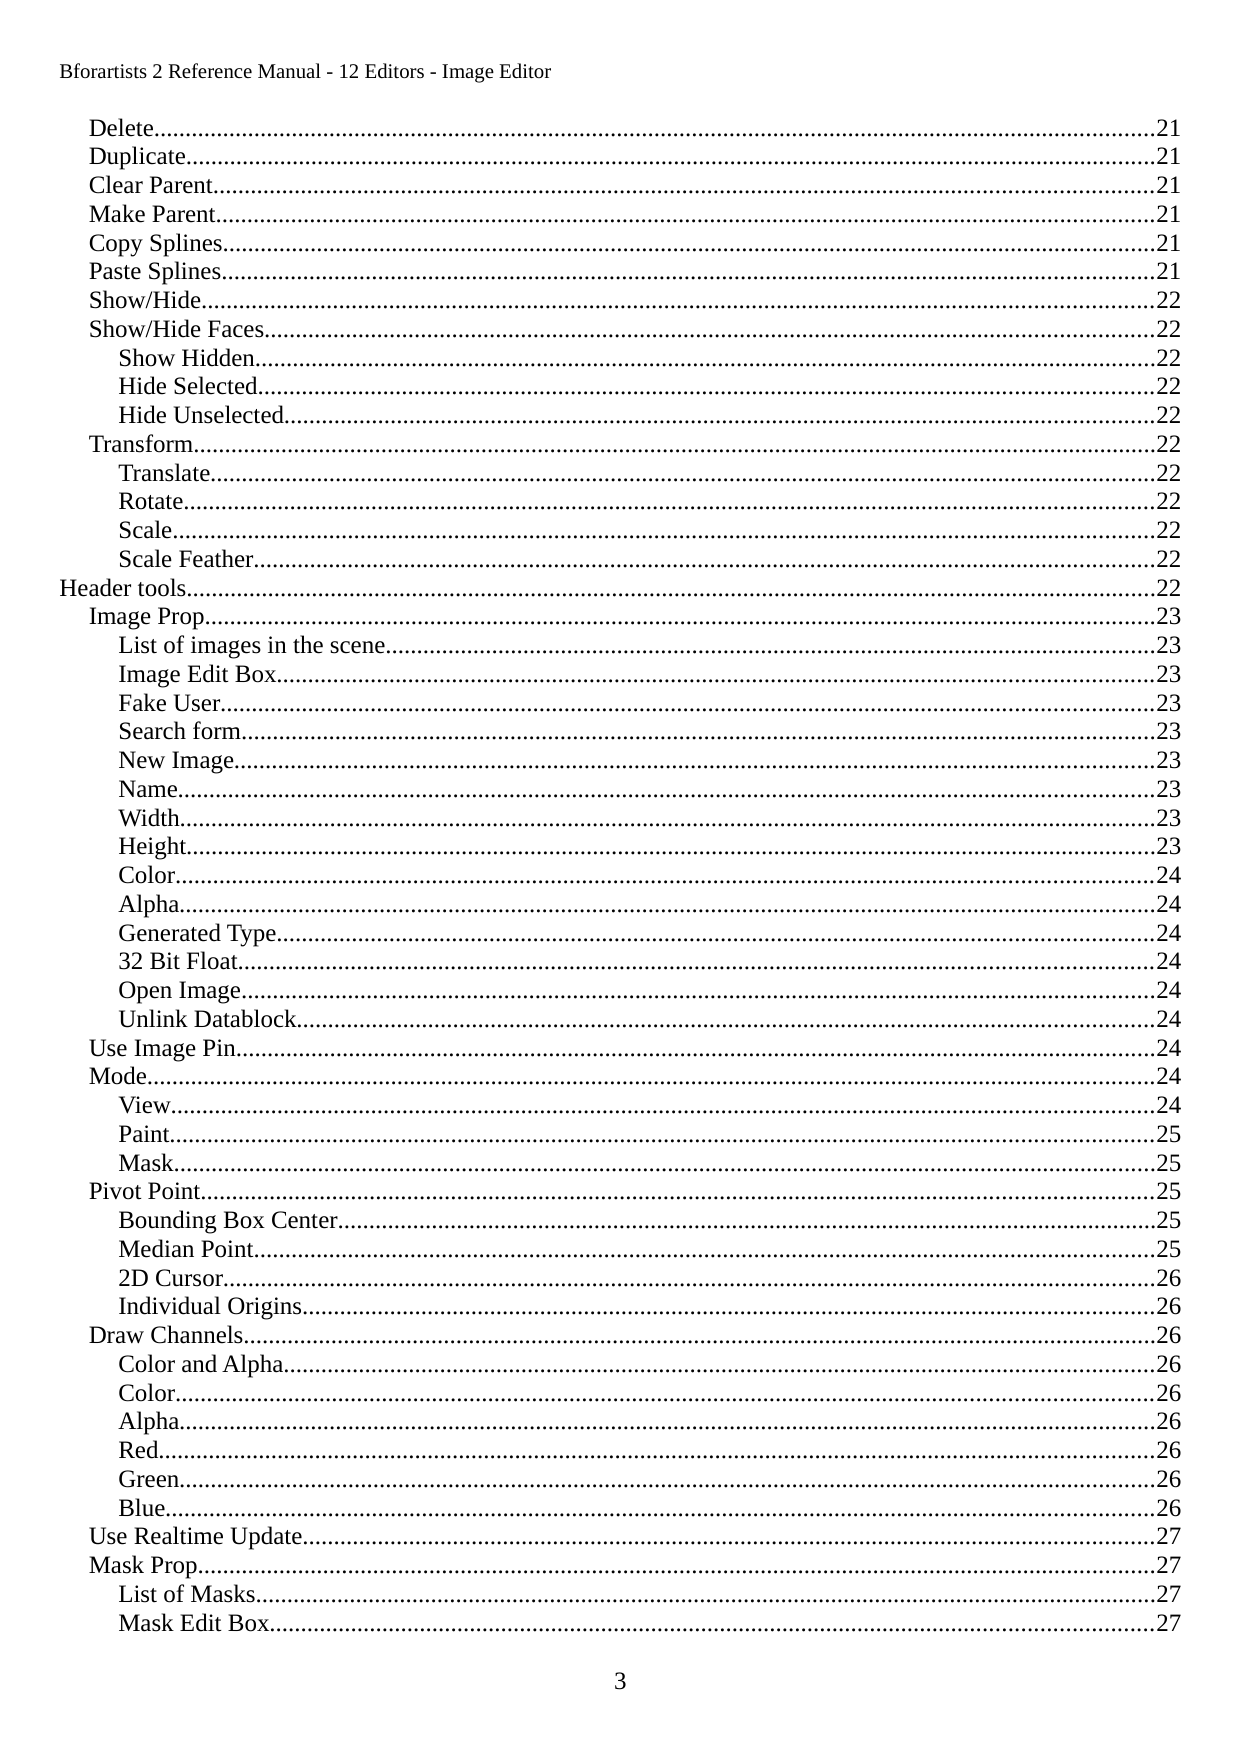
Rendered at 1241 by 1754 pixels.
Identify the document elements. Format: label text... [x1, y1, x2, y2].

text Hide Unselected 22 [118, 400, 1181, 429]
text New Image 23 [118, 745, 1181, 774]
text Image Edit Box 23 [118, 659, 1181, 688]
text Paint 25 [118, 1119, 1181, 1148]
text Mask 25 [118, 1148, 1181, 1176]
text Duplicate 21 [88, 141, 1181, 170]
text Scale Feather 22 [118, 544, 1181, 573]
text Unlink Datablock 24 [118, 1004, 1181, 1033]
text Show Hidden 22 [118, 343, 1181, 371]
text Alpha 26 [118, 1406, 1181, 1435]
text Header tools 22 [59, 573, 1181, 601]
text Alpha 24 [118, 889, 1181, 918]
text Open Image 24 [118, 975, 1181, 1004]
text Mask Edit Box 27 [118, 1608, 1181, 1636]
text Transform 22 [88, 429, 1181, 458]
text Color 26 [118, 1378, 1181, 1406]
text Name 23 [118, 774, 1181, 803]
text Green 26 [118, 1464, 1181, 1493]
text Copy Splines 21 [88, 228, 1181, 256]
text 2D Cursor 26 [118, 1263, 1181, 1291]
text Individual Origins 26 [118, 1291, 1181, 1320]
text Height 23 [118, 831, 1181, 860]
text Search form 23 [118, 716, 1181, 745]
text Use Realtime Update 27 [88, 1521, 1181, 1550]
text Show/Hide 22 [88, 285, 1181, 314]
text Image Prop 23 [88, 601, 1181, 630]
text Mode 24 [88, 1061, 1181, 1090]
text Red 26 [118, 1435, 1181, 1464]
text Color and Alpha 26 [118, 1349, 1181, 1378]
text Blue 26 [118, 1493, 1181, 1521]
text Width 23 [118, 803, 1181, 831]
text List of images in the scene 23 [118, 630, 1181, 659]
text Draw Channels 26 [88, 1320, 1181, 1349]
text Paste Splines 21 [88, 256, 1181, 285]
text Use Image Pin 24 [88, 1033, 1181, 1061]
text Hide Selected 22 [118, 371, 1181, 400]
text Delete 21 [88, 113, 1181, 141]
text Generated Type 24 [118, 918, 1181, 946]
text 32 Bit Float 24 [118, 946, 1181, 975]
text Translate 22 [118, 458, 1181, 486]
text List of Masks 27 [118, 1579, 1181, 1608]
text Median Point 25 [118, 1234, 1181, 1263]
text Bounding Box Center 25 [118, 1205, 1181, 1234]
text Make Parent 21 [88, 199, 1181, 228]
text Clear Parent 21 [88, 170, 1181, 199]
text Scale 22 [118, 515, 1181, 544]
text View 24 [118, 1090, 1181, 1119]
text Pivot Point 25 [88, 1176, 1181, 1205]
text Mask Prop 27 [88, 1550, 1181, 1579]
text Color 24 [118, 860, 1181, 889]
text Fake User 23 [118, 688, 1181, 716]
text Show/Hide Faces 22 [88, 314, 1181, 343]
text Rotate 22 [118, 486, 1181, 515]
